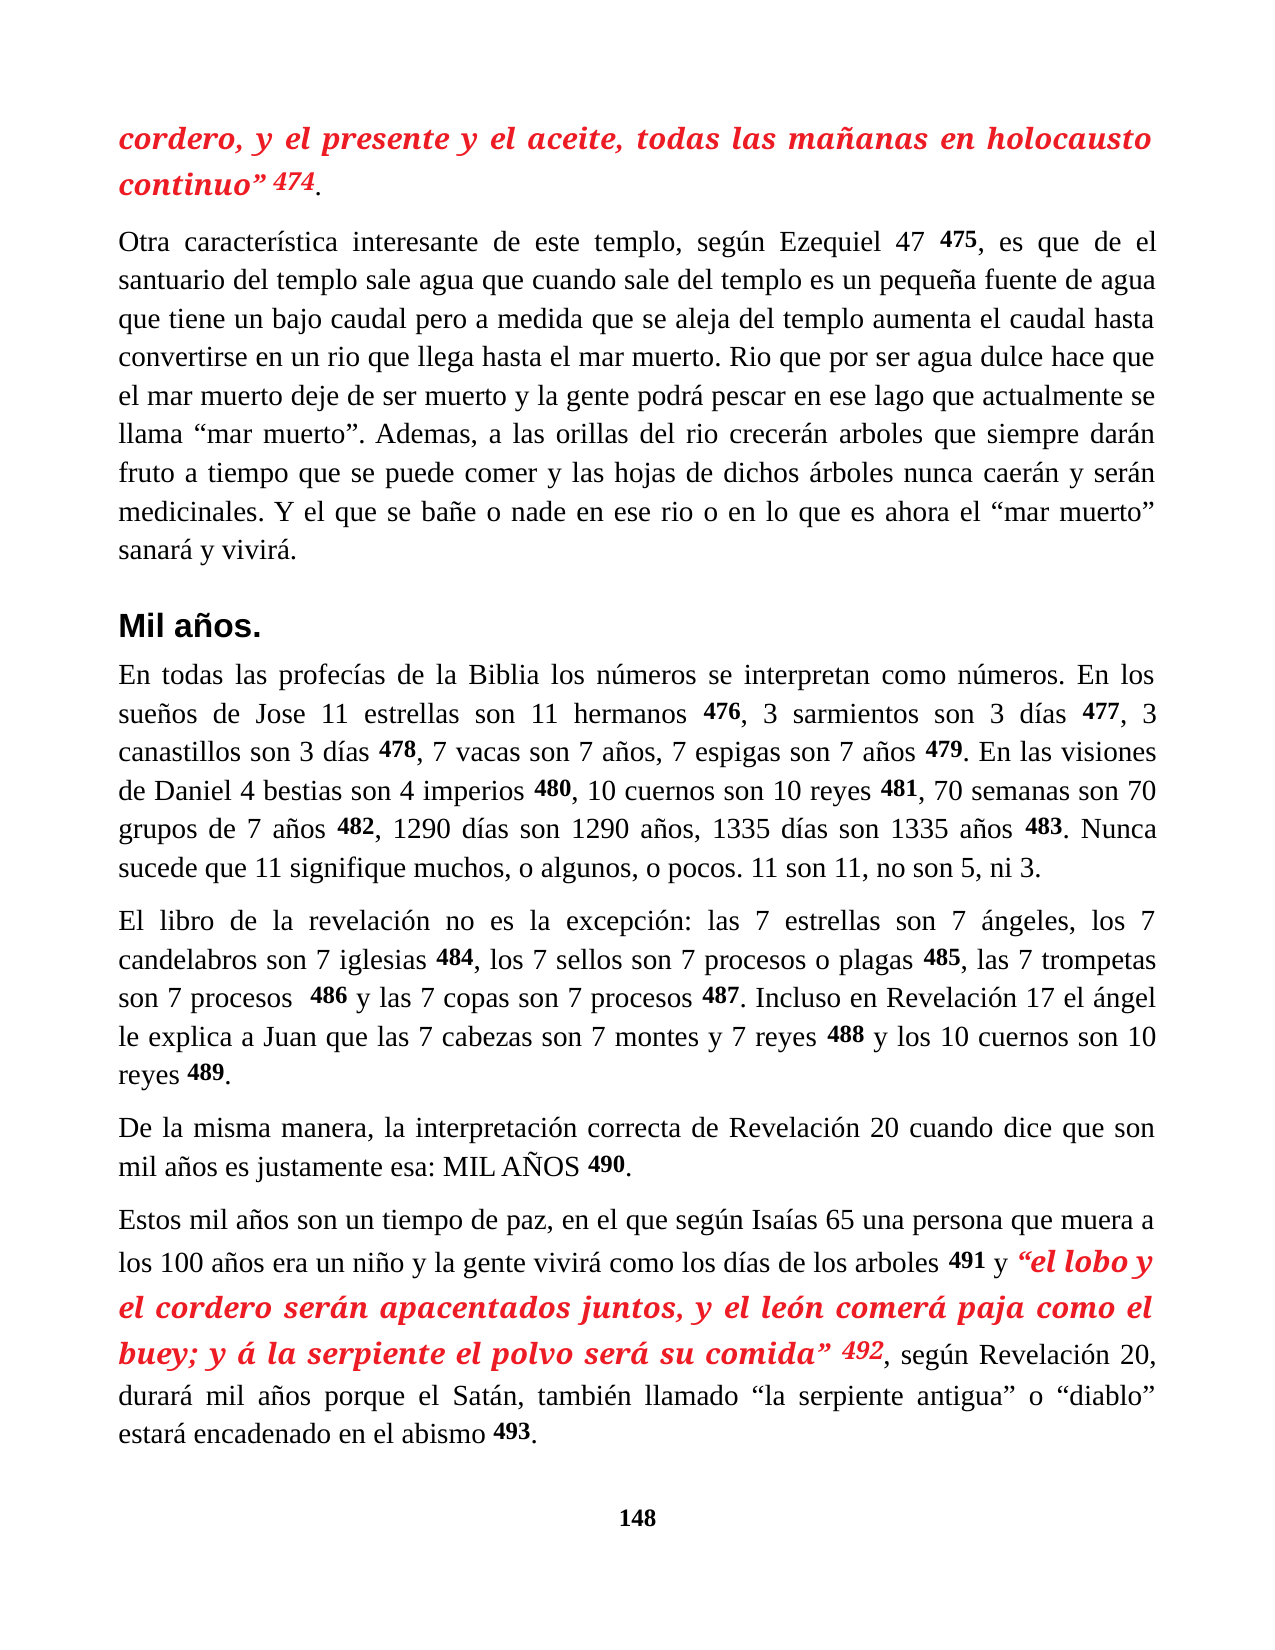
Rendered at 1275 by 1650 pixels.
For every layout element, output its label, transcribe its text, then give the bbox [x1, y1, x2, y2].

text Otra característica interesante de este templo, según Ezequiel 47 , es que de el santuario del templo sale agua que cuando sale del templo es un pequeña fuente de agua que tiene un bajo caudal pero a medida que se aleja del templo aumenta el caudal hasta convertirse en un rio que llega hasta el mar muerto. Rio que por ser agua dulce hace que el mar muerto deje de ser muerto y la gente podrá pescar en ese lago que actualmente se llama “mar muerto”. Ademas, a las orillas del rio crecerán arboles que siempre darán fruto a tiempo que se puede comer y las hojas de dichos árboles nunca caerán y serán medicinales. Y el que se bañe o nade en ese rio o en lo que es ahora el “mar muerto” sanará y vivirá. [118, 224, 1157, 566]
text Estos mil años son un tiempo de paz, en el que según Isaías 65 una persona que muera a los 100 años era un niño y la gente vivirá como los días de los arboles y “el lobo y el cordero serán apacentados juntos, y el león comerá paja como el buey; y á la serpiente el polvo será su comida” , según Revelación 20, durará mil años porque el Satán, también llamado “la serpiente antigua” o “diablo” estará encadenado en el abismo . [118, 1202, 1157, 1450]
text El libro de la revelación no es la excepción: las 7 estrellas son 7 ángeles, los 7 candelabros son 7 iglesias , los 7 sellos son 7 procesos o plagas , las 7 trompetas son 7 procesos y las 7 copas son 7 procesos . Incluso en Revelación 17 el ángel le explica a Juan que las 7 cabezas son 7 montes y 7 reyes y los 10 cuernos son 10 reyes . [118, 903, 1157, 1091]
subtitle Mil años. [118, 606, 1157, 645]
text cordero, y el presente y el aceite, todas las mañanas en holocausto continuo” . [118, 118, 1157, 203]
text De la misma manera, la interpretación correcta de Revelación 20 cuando dice que son mil años es justamente esa: MIL AÑOS . [118, 1111, 1157, 1183]
text En todas las profecías de la Biblia los números se interpretan como números. En los sueños de Jose 11 estrellas son 11 hermanos , 3 sarmientos son 3 días , 3 canastillos son 3 días , 7 vacas son 7 años, 7 espigas son 7 años . En las visiones de Daniel 4 bestias son 4 imperios , 10 cuernos son 10 reyes , 70 semanas son 70 grupos de 7 años , 1290 días son 1290 años, 1335 días son 1335 años . Nunca sucede que 11 signifique muchos, o algunos, o pocos. 11 son 11, no son 5, ni 3. [118, 657, 1157, 884]
